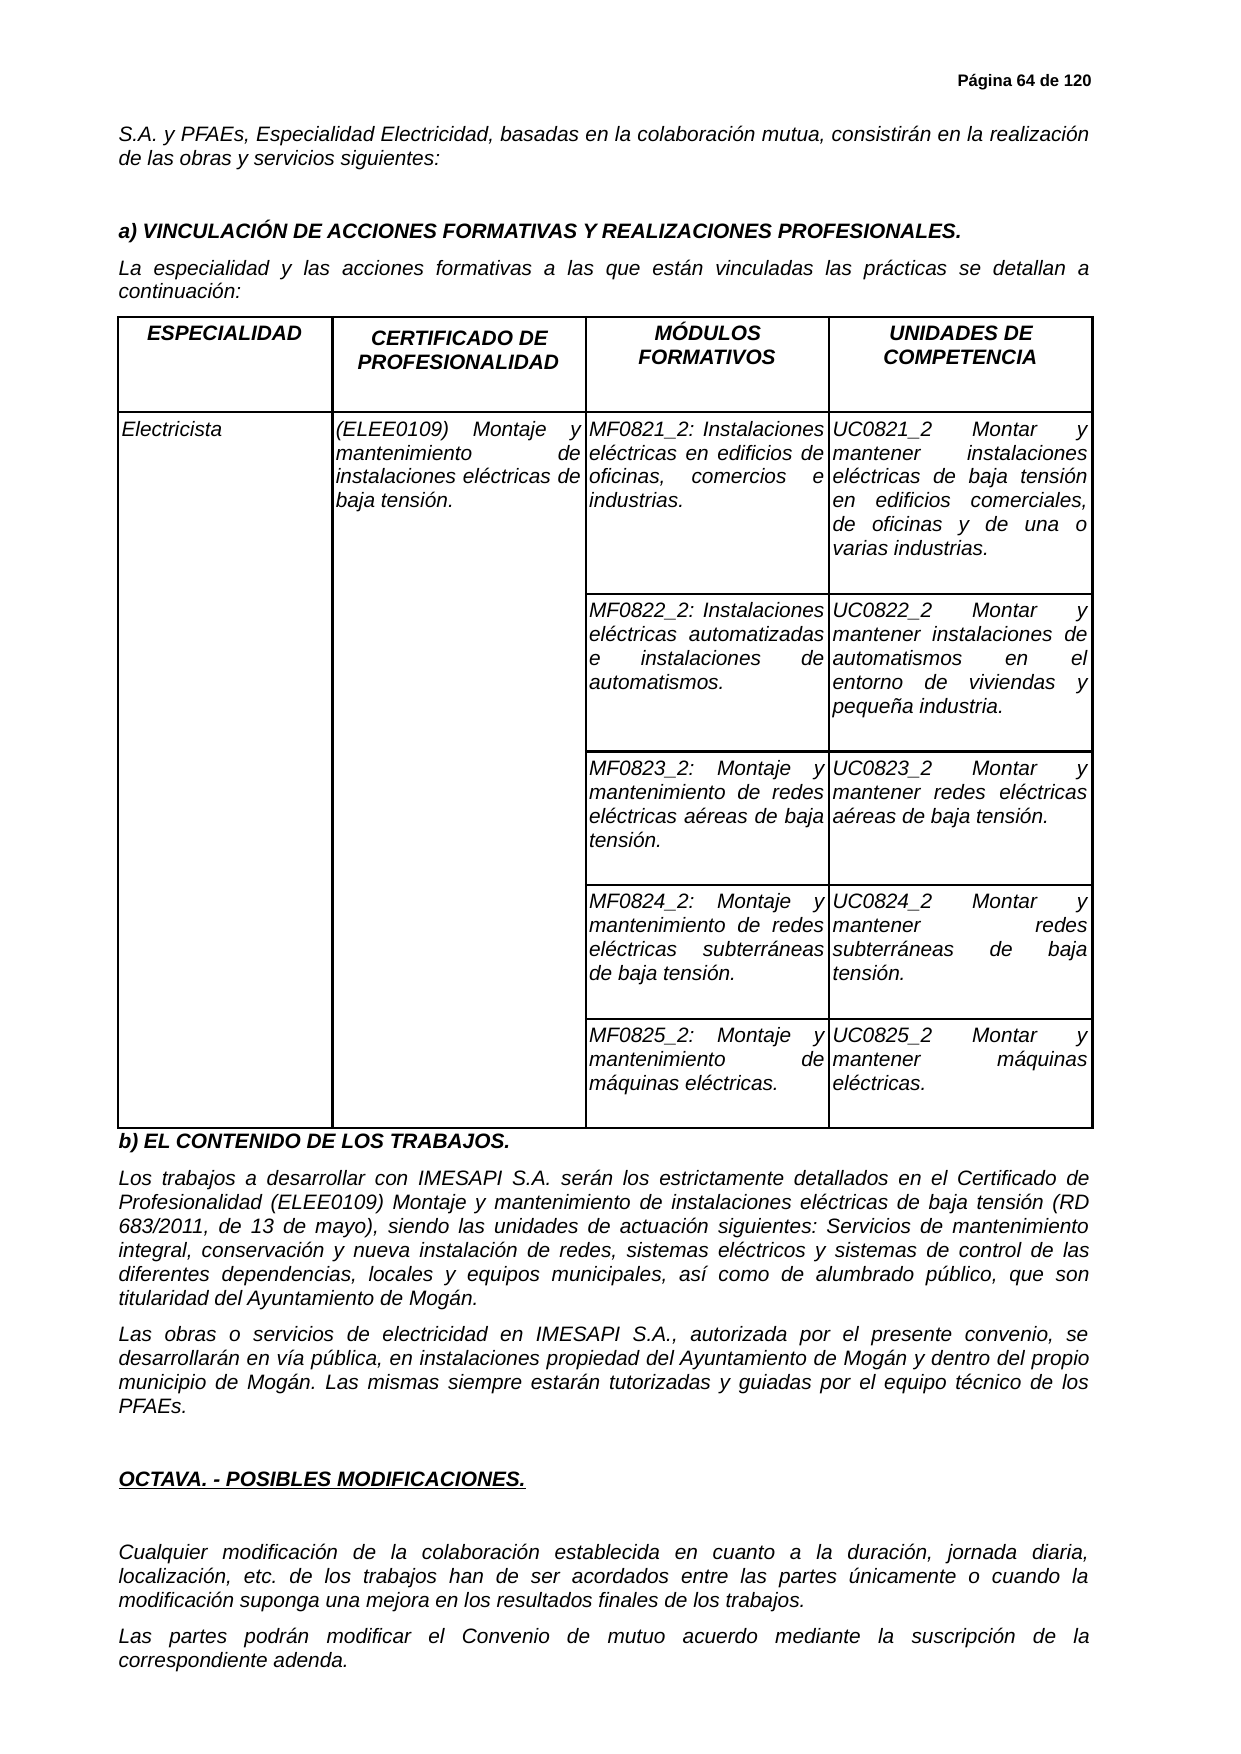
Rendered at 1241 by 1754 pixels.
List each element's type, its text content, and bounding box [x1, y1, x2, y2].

text La especialidad y las acciones formativas a las que están vinculadas las prácticas se detallan a continuación: [118, 255, 1092, 303]
text OCTAVA. - POSIBLES MODIFICACIONES. [118, 1467, 1092, 1491]
table_cell UC0821_2 Montar y mantener instalaciones eléctricas de baja tensión en edificios comerciales, de oficinas y de una o varias industrias. [830, 413, 1091, 593]
text Las obras o servicios de electricidad en IMESAPI S.A., autorizada por el presente convenio, se desarrollarán en vía pública, en instalaciones propiedad del Ayuntamiento de Mogán y dentro del propio municipio de Mogán. Las mismas siempre estarán tutorizadas y guiadas por el equipo técnico de los PFAEs. [118, 1322, 1092, 1418]
text b) EL CONTENIDO DE LOS TRABAJOS. [118, 1129, 1092, 1153]
table_cell (ELEE0109) Montaje y mantenimiento de instalaciones eléctricas de baja tensión. [334, 413, 585, 1127]
table_header CERTIFICADO DE PROFESIONALIDAD [334, 318, 585, 411]
table_cell MF0821_2: Instalaciones eléctricas en edificios de oficinas, comercios e industrias. [587, 413, 828, 593]
text Las partes podrán modificar el Convenio de mutuo acuerdo mediante la suscripción de la correspondiente adenda. [118, 1624, 1092, 1672]
text S.A. y PFAEs, Especialidad Electricidad, basadas en la colaboración mutua, consistirán en la realización de las obras y servicios siguientes: [118, 122, 1092, 170]
text Cualquier modificación de la colaboración establecida en cuanto a la duración, jornada diaria, localización, etc. de los trabajos han de ser acordados entre las partes únicamente o cuando la modificación suponga una mejora en los resultados finales de los trabajos. [118, 1540, 1092, 1612]
table_cell UC0825_2 Montar y mantener máquinas eléctricas. [830, 1020, 1091, 1127]
table_cell MF0824_2: Montaje y mantenimiento de redes eléctricas subterráneas de baja tensión. [587, 886, 828, 1018]
table_cell UC0823_2 Montar y mantener redes eléctricas aéreas de baja tensión. [830, 753, 1091, 884]
table_cell UC0824_2 Montar y mantener redes subterráneas de baja tensión. [830, 886, 1091, 1018]
table_header UNIDADES DE COMPETENCIA [830, 318, 1091, 411]
table_header MÓDULOS FORMATIVOS [587, 318, 828, 411]
table_cell MF0823_2: Montaje y mantenimiento de redes eléctricas aéreas de baja tensión. [587, 753, 828, 884]
table_header ESPECIALIDAD [119, 318, 331, 411]
text a) VINCULACIÓN DE ACCIONES FORMATIVAS Y REALIZACIONES PROFESIONALES. [118, 219, 1092, 243]
table_cell MF0825_2: Montaje y mantenimiento de máquinas eléctricas. [587, 1020, 828, 1127]
text Los trabajos a desarrollar con IMESAPI S.A. serán los estrictamente detallados en el Certificado de Profesionalidad (ELEE0109) Montaje y mantenimiento de instalaciones eléctricas de baja tensión (RD 683/2011, de 13 de mayo), siendo las unidades de actuación siguientes: Servicios de mantenimiento integral, conservación y nueva instalación de redes, sistemas eléctricos y sistemas de control de las diferentes dependencias, locales y equipos municipales, así como de alumbrado público, que son titularidad del Ayuntamiento de Mogán. [118, 1166, 1092, 1309]
table_cell Electricista [119, 413, 331, 1127]
table_cell MF0822_2: Instalaciones eléctricas automatizadas e instalaciones de automatismos. [587, 595, 828, 750]
table_cell UC0822_2 Montar y mantener instalaciones de automatismos en el entorno de viviendas y pequeña industria. [830, 595, 1091, 750]
